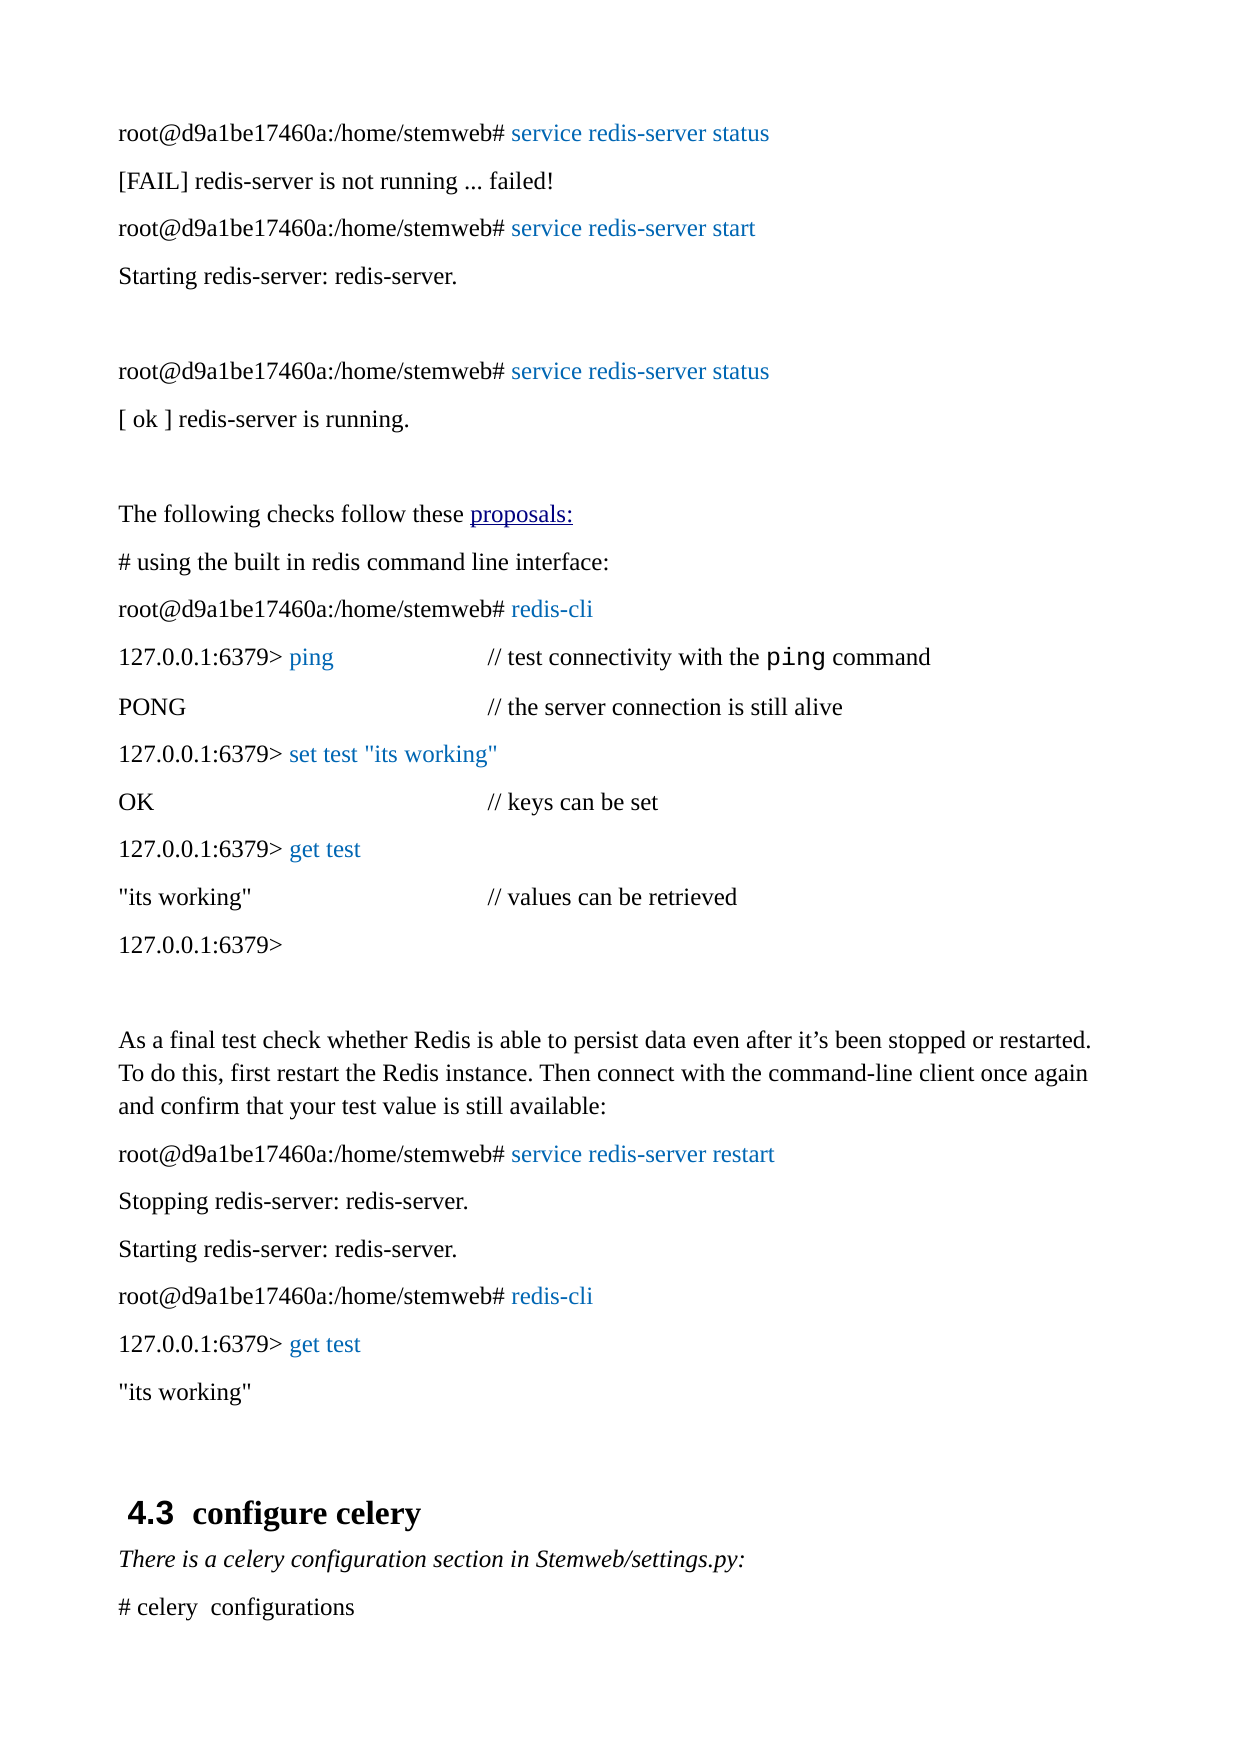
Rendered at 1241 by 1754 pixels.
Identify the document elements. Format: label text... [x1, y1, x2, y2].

text 127.0.0.1:6379> ping // test connectivity with the ping command [118, 642, 1122, 673]
text 127.0.0.1:6379> get test [118, 1329, 1122, 1358]
text root@d9a1be17460a:/home/stemweb# service redis-server status [118, 118, 1122, 147]
text "its working" [118, 1377, 1122, 1405]
text OK // keys can be set [118, 787, 1122, 816]
text 127.0.0.1:6379> get test [118, 834, 1122, 863]
text root@d9a1be17460a:/home/stemweb# service redis-server start [118, 213, 1122, 242]
text The following checks follow these proposals: [118, 499, 1122, 528]
text As a final test check whether Redis is able to persist data even after it’s been stopped or restarted. To do this, first restart the Redis instance. Then connect with the command-line client once again and confirm that your test value is still available: [118, 1025, 1122, 1120]
text 127.0.0.1:6379> set test "its working" [118, 739, 1122, 768]
text root@d9a1be17460a:/home/stemweb# redis-cli [118, 594, 1122, 623]
text Starting redis-server: redis-server. [118, 261, 1122, 290]
text root@d9a1be17460a:/home/stemweb# service redis-server status [118, 356, 1122, 385]
text # celery configurations [118, 1592, 1122, 1620]
text There is a celery configuration section in Stemweb/settings.py: [118, 1544, 1122, 1573]
text [FAIL] redis-server is not running ... failed! [118, 166, 1122, 194]
text PONG // the server connection is still alive [118, 692, 1122, 721]
text Stopping redis-server: redis-server. [118, 1186, 1122, 1215]
subtitle configure celery [118, 1493, 1122, 1532]
text Starting redis-server: redis-server. [118, 1234, 1122, 1263]
text 127.0.0.1:6379> [118, 930, 1122, 958]
text [ ok ] redis-server is running. [118, 404, 1122, 432]
text # using the built in redis command line interface: [118, 547, 1122, 575]
text "its working" // values can be retrieved [118, 882, 1122, 911]
text root@d9a1be17460a:/home/stemweb# redis-cli [118, 1281, 1122, 1310]
text root@d9a1be17460a:/home/stemweb# service redis-server restart [118, 1139, 1122, 1167]
